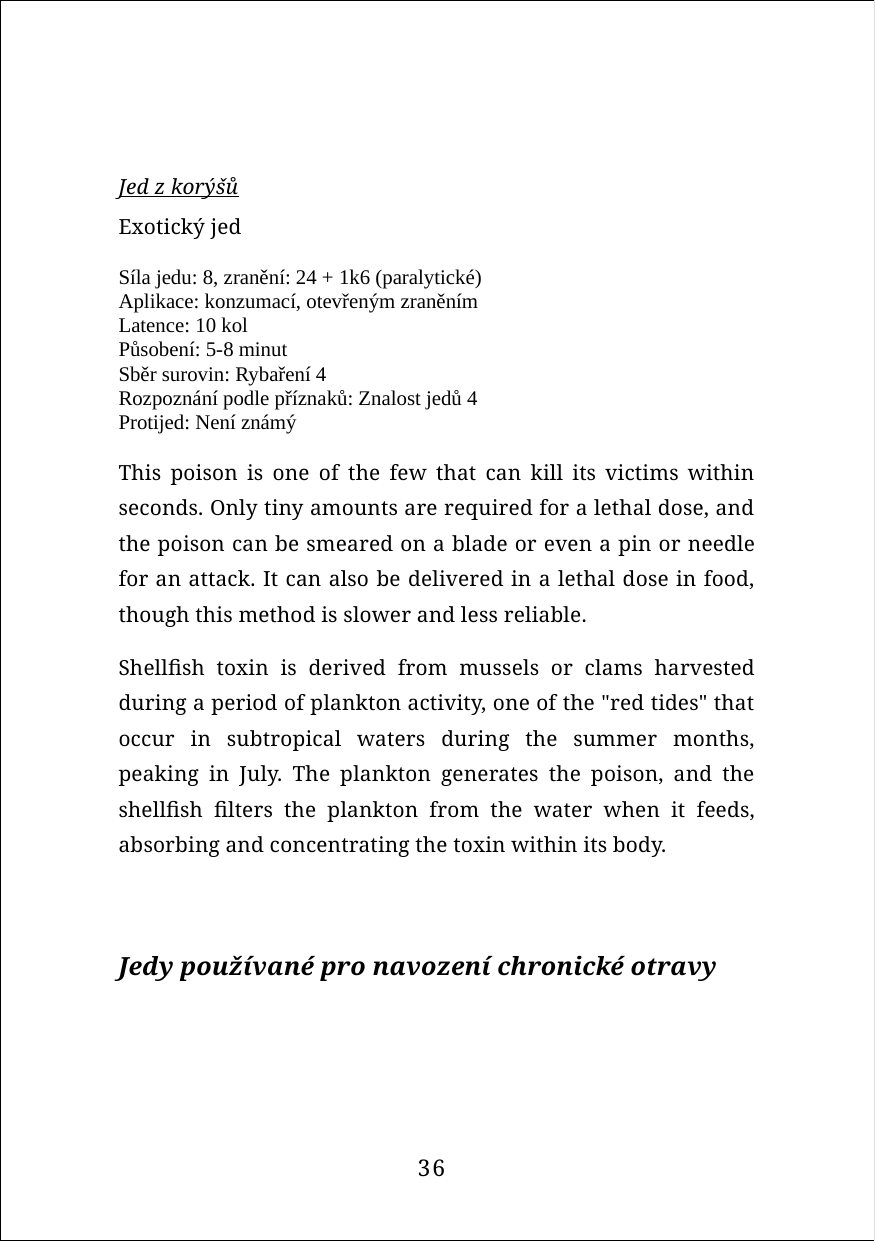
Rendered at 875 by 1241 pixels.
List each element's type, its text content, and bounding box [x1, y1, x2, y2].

subtitle Jed z korýšů [118, 172, 756, 200]
text Sběr surovin: Rybaření 4 [118, 361, 756, 386]
text Latence: 10 kol [118, 313, 756, 337]
text This poison is one of the few that can kill its victims within seconds. Only tiny amounts are required for a lethal dose, and the poison can be smeared on a blade or even a pin or needle for an attack. It can also be delivered in a lethal dose in food, though this method is slower and less reliable. [118, 458, 756, 628]
text Protijed: Není známý [118, 409, 756, 434]
text Shellfish toxin is derived from mussels or clams harvested during a period of plankton activity, one of the "red tides" that occur in subtropical waters during the summer months, peaking in July. The plankton generates the poison, and the shellfish filters the plankton from the water when it feeds, absorbing and concentrating the toxin within its body. [118, 653, 756, 859]
text Rozpoznání podle příznaků: Znalost jedů 4 [118, 386, 756, 409]
text Exotický jed [118, 212, 756, 240]
subtitle Jedy používané pro navození chronické otravy [118, 949, 756, 983]
text Působení: 5-8 minut [118, 337, 756, 361]
text Aplikace: konzumací, otevřeným zraněním [118, 289, 756, 313]
text Síla jedu: 8, zranění: 24 + 1k6 (paralytické) [118, 265, 756, 289]
